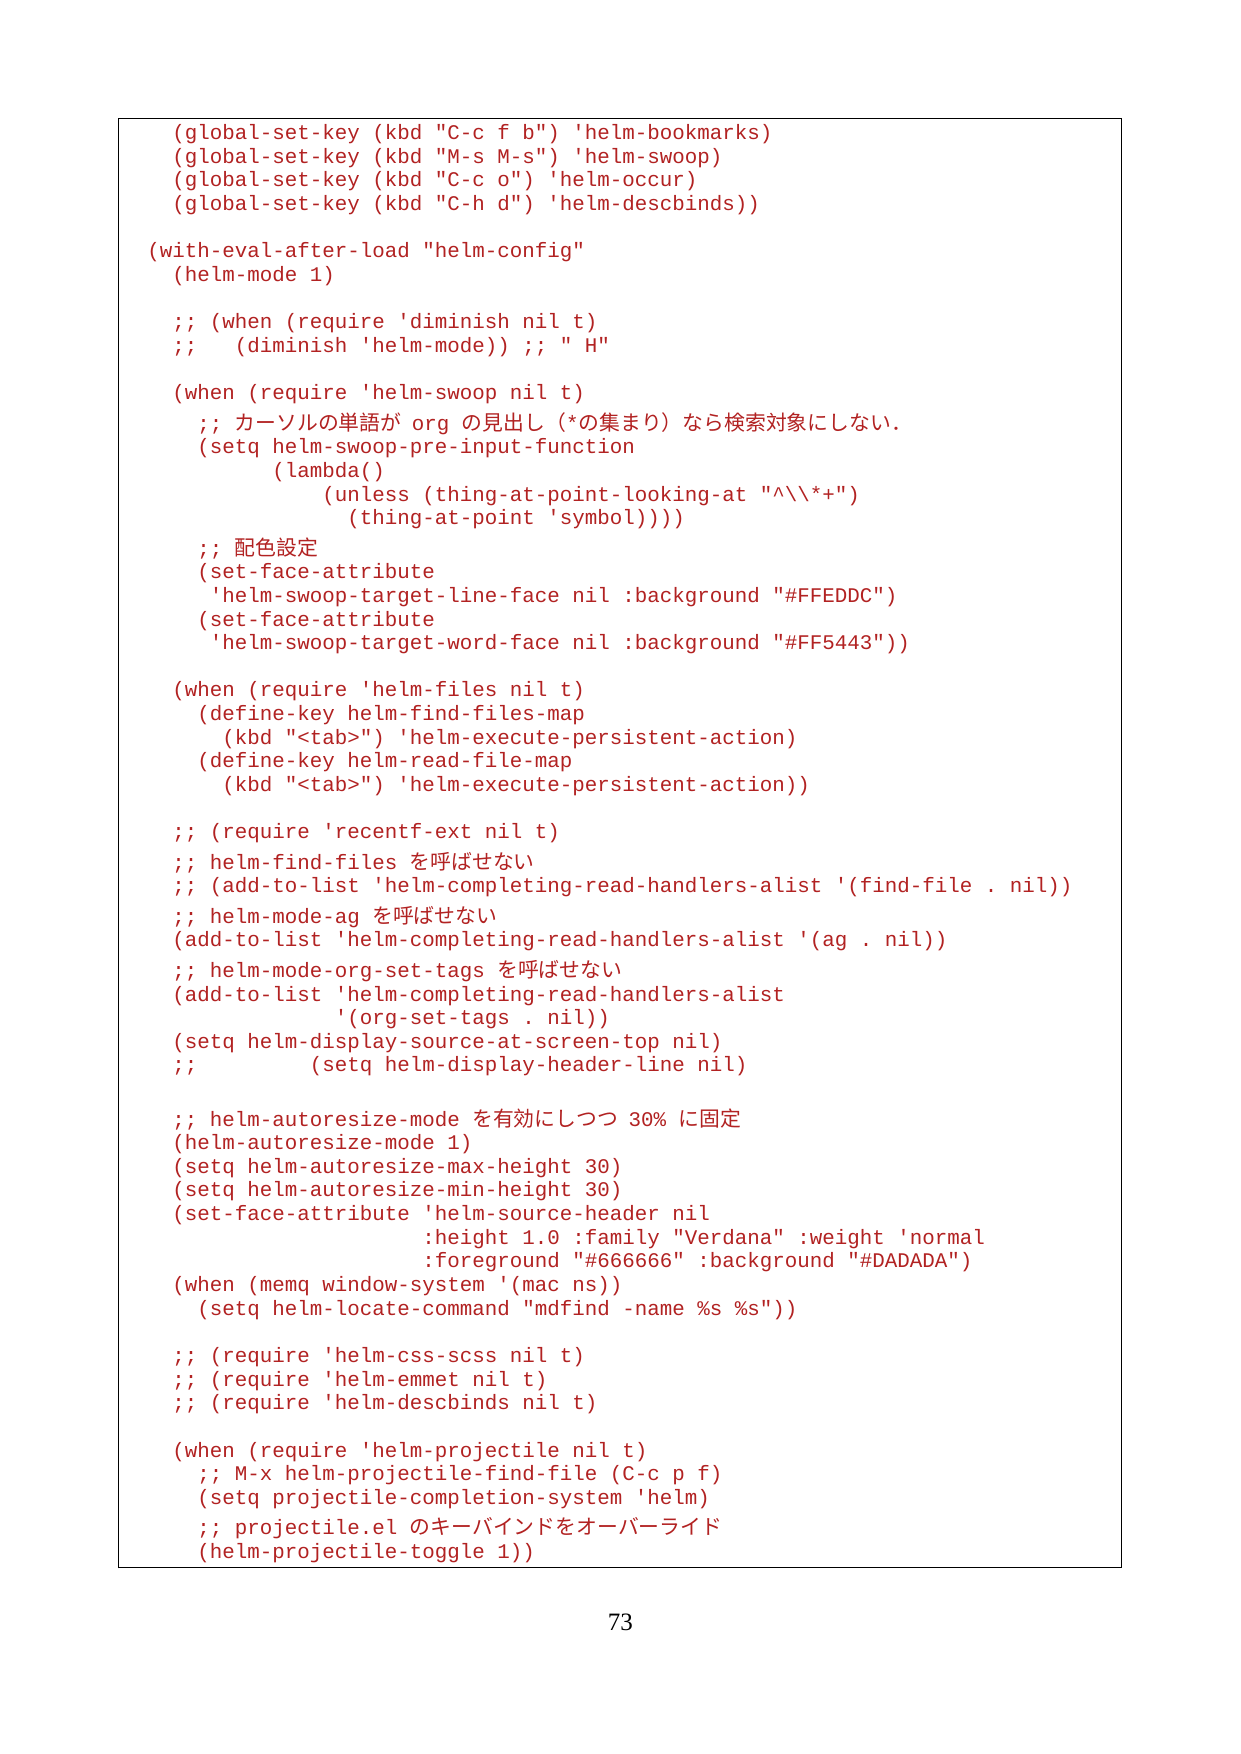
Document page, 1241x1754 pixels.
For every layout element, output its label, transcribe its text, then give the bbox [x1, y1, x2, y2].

text ;; (diminish 'helm-mode)) ;; " H" [119, 331, 1121, 354]
text (kbd "<tab>") 'helm-execute-persistent-action) [119, 723, 1121, 746]
text ;; (require 'recentf-ext nil t) [119, 817, 1121, 841]
text ;; projectile.el のキーバインドをオーバーライド [119, 1507, 1121, 1537]
text (helm-autoresize-mode 1) [119, 1128, 1121, 1152]
text (set-face-attribute [119, 557, 1121, 581]
text (when (require 'helm-files nil t) [119, 676, 1121, 699]
text ;; helm-find-files を呼ばせない [119, 841, 1121, 871]
text 'helm-swoop-target-line-face nil :background "#FFEDDC") [119, 581, 1121, 604]
text ;; カーソルの単語が org の見出し（*の集まり）なら検索対象にしない． [119, 402, 1121, 432]
text (set-face-attribute [119, 604, 1121, 628]
text (global-set-key (kbd "C-c o") 'helm-occur) [119, 165, 1121, 189]
text (when (require 'helm-projectile nil t) [119, 1436, 1121, 1459]
text (thing-at-point 'symbol)))) [119, 503, 1121, 527]
text (global-set-key (kbd "C-h d") 'helm-descbinds)) [119, 189, 1121, 213]
text (set-face-attribute 'helm-source-header nil [119, 1199, 1121, 1223]
text ;; (require 'helm-emmet nil t) [119, 1365, 1121, 1388]
text (helm-projectile-toggle 1)) [119, 1537, 1121, 1567]
text 'helm-swoop-target-word-face nil :background "#FF5443")) [119, 628, 1121, 652]
text (add-to-list 'helm-completing-read-handlers-alist '(ag . nil)) [119, 926, 1121, 949]
text (kbd "<tab>") 'helm-execute-persistent-action)) [119, 770, 1121, 794]
text (setq helm-autoresize-min-height 30) [119, 1176, 1121, 1199]
text (define-key helm-find-files-map [119, 699, 1121, 723]
text (setq helm-display-source-at-screen-top nil) [119, 1027, 1121, 1051]
text ;; (setq helm-display-header-line nil) [119, 1051, 1121, 1074]
text (define-key helm-read-file-map [119, 746, 1121, 770]
text (when (require 'helm-swoop nil t) [119, 378, 1121, 402]
text (unless (thing-at-point-looking-at "^\\*+") [119, 479, 1121, 503]
text ;; M-x helm-projectile-find-file (C-c p f) [119, 1459, 1121, 1483]
text (add-to-list 'helm-completing-read-handlers-alist [119, 979, 1121, 1003]
text ;; (require 'helm-css-scss nil t) [119, 1341, 1121, 1365]
text (setq helm-autoresize-max-height 30) [119, 1152, 1121, 1176]
text (global-set-key (kbd "C-c f b") 'helm-bookmarks) [119, 119, 1121, 142]
text (helm-mode 1) [119, 260, 1121, 284]
text '(org-set-tags . nil)) [119, 1003, 1121, 1027]
text :foreground "#666666" :background "#DADADA") [119, 1246, 1121, 1270]
text ;; helm-mode-ag を呼ばせない [119, 895, 1121, 926]
text ;; helm-mode-org-set-tags を呼ばせない [119, 949, 1121, 979]
text :height 1.0 :family "Verdana" :weight 'normal [119, 1223, 1121, 1246]
text ;; (require 'helm-descbinds nil t) [119, 1388, 1121, 1412]
text (global-set-key (kbd "M-s M-s") 'helm-swoop) [119, 142, 1121, 165]
text ;; 配色設定 [119, 527, 1121, 557]
text ;; (when (require 'diminish nil t) [119, 307, 1121, 331]
text (setq helm-swoop-pre-input-function [119, 432, 1121, 456]
text (lambda() [119, 456, 1121, 479]
text (setq projectile-completion-system 'helm) [119, 1483, 1121, 1507]
text (when (memq window-system '(mac ns)) [119, 1270, 1121, 1294]
text (with-eval-after-load "helm-config" [119, 236, 1121, 260]
text ;; helm-autoresize-mode を有効にしつつ 30% に固定 [119, 1098, 1121, 1128]
text (setq helm-locate-command "mdfind -name %s %s")) [119, 1294, 1121, 1317]
text ;; (add-to-list 'helm-completing-read-handlers-alist '(find-file . nil)) [119, 871, 1121, 895]
